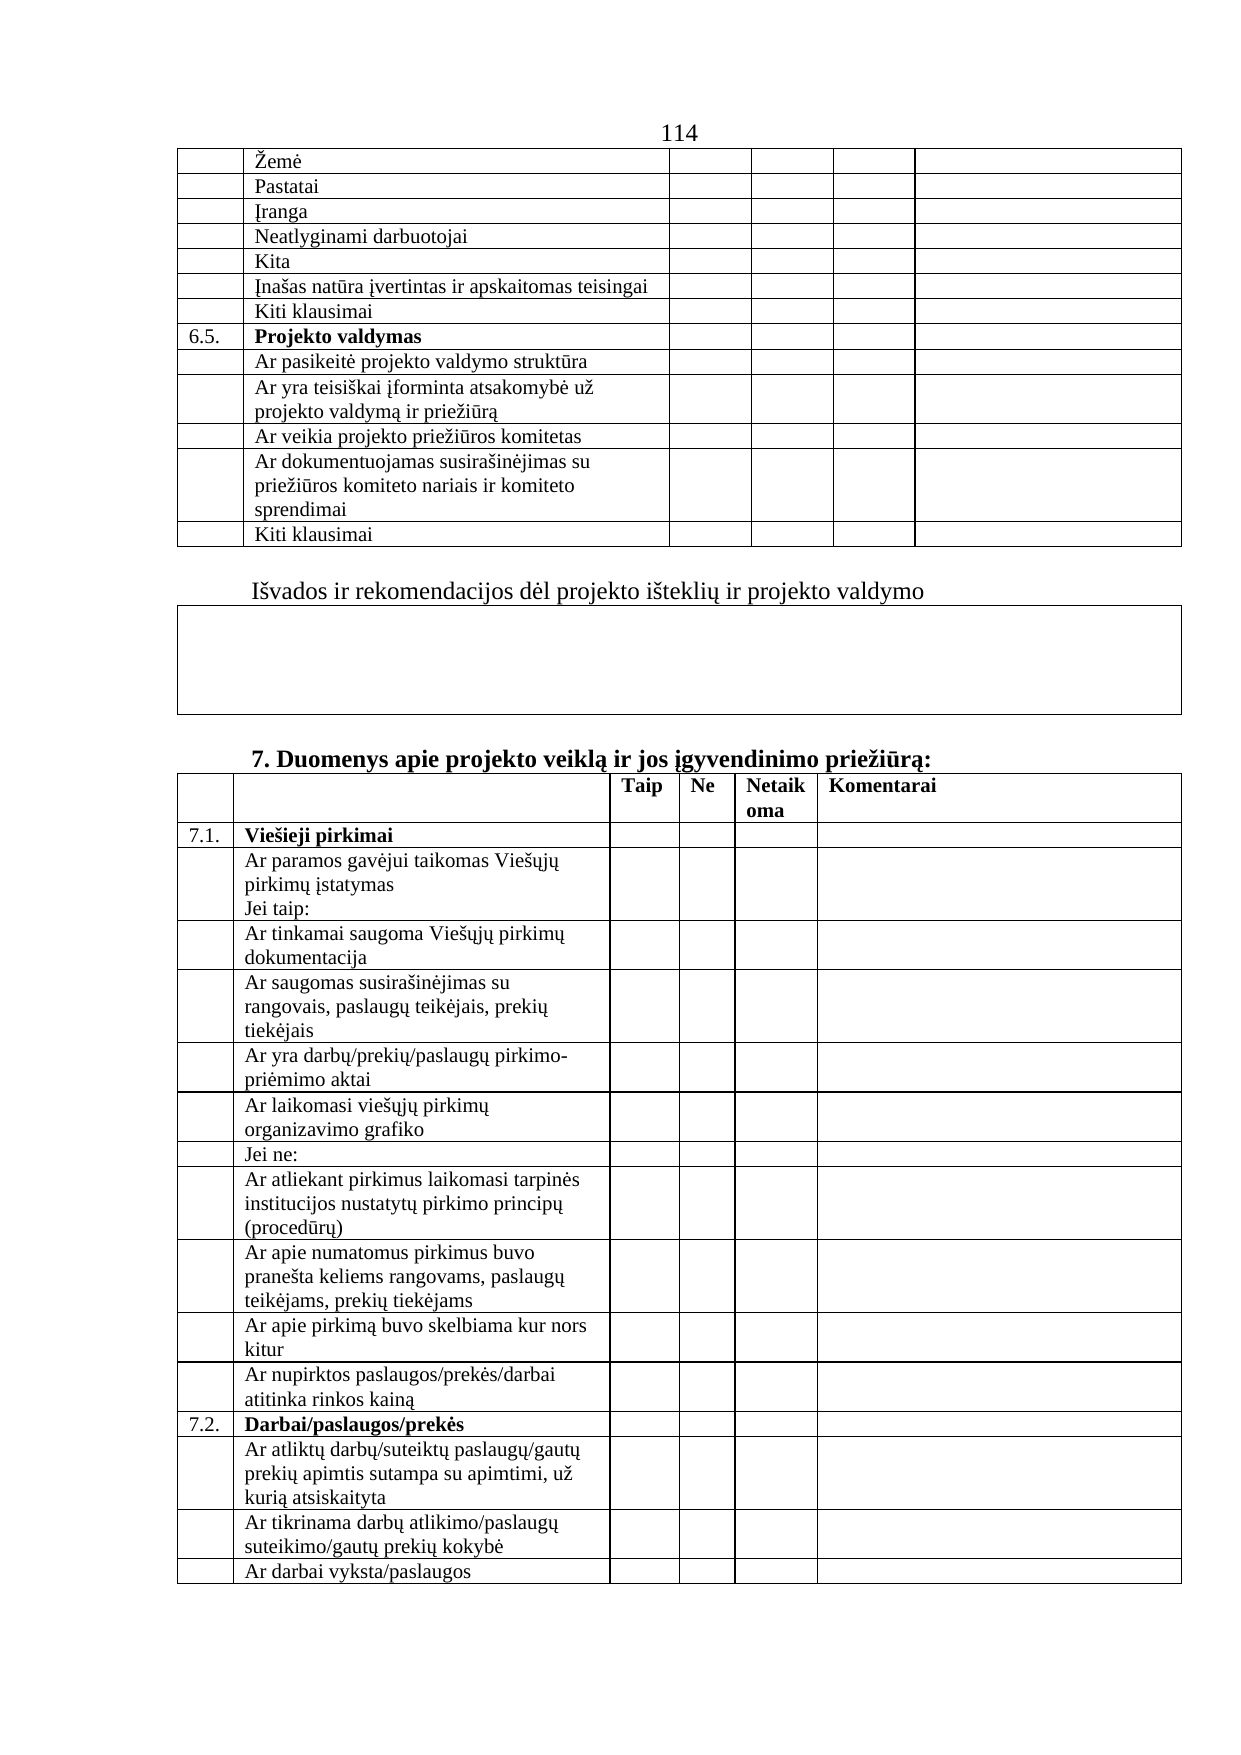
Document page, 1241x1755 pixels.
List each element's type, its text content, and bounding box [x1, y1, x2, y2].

table_cell [680, 848, 734, 920]
table_cell [834, 224, 914, 248]
table_cell [916, 350, 1181, 373]
table_cell [680, 1559, 734, 1583]
table_cell [178, 522, 243, 546]
table_cell Jei ne: [234, 1142, 609, 1166]
table_cell [611, 1412, 679, 1436]
table_cell [818, 1167, 1181, 1239]
table_cell [178, 1313, 233, 1361]
table_cell [736, 1093, 817, 1141]
table_cell [752, 350, 833, 373]
table_cell [680, 1510, 734, 1558]
table_cell [178, 149, 243, 173]
text Išvados ir rekomendacijos dėl projekto išteklių ir projekto valdymo [177, 576, 1181, 605]
table_cell [611, 1510, 679, 1558]
table_cell [818, 1240, 1181, 1312]
table_cell [834, 324, 914, 348]
table_cell Įranga [244, 199, 669, 223]
table_cell [178, 970, 233, 1042]
table_header [234, 774, 609, 822]
table_cell [818, 970, 1181, 1042]
table_cell Kiti klausimai [244, 522, 669, 546]
table_cell Žemė [244, 149, 669, 173]
table_cell Projekto valdymas [244, 324, 669, 348]
table_cell [818, 1559, 1181, 1583]
table_cell [680, 1412, 734, 1436]
table_cell [680, 823, 734, 847]
table_cell [178, 921, 233, 969]
table_cell [752, 324, 833, 348]
table_cell [736, 1412, 817, 1436]
table_cell [178, 224, 243, 248]
table_cell [680, 1313, 734, 1361]
table_cell [916, 299, 1181, 323]
table_cell [670, 299, 751, 323]
table_cell [916, 449, 1181, 521]
table_cell Ar pasikeitė projekto valdymo struktūra [244, 350, 669, 373]
table_header [178, 774, 233, 822]
table_cell [611, 1093, 679, 1141]
table_cell Ar paramos gavėjui taikomas Viešųjų pirkimų įstatymas Jei taip: [234, 848, 609, 920]
table_cell Ar atliktų darbų/suteiktų paslaugų/gautų prekių apimtis sutampa su apimtimi, už kurią atsiskaityta [234, 1437, 609, 1509]
table_cell Ar saugomas susirašinėjimas su rangovais, paslaugų teikėjais, prekių tiekėjais [234, 970, 609, 1042]
table_cell [752, 449, 833, 521]
table_cell [611, 1240, 679, 1312]
table_cell Ar yra teisiškai įforminta atsakomybė už projekto valdymą ir priežiūrą [244, 375, 669, 423]
table_cell [178, 1043, 233, 1091]
table_cell [752, 249, 833, 273]
table_cell [178, 174, 243, 198]
table_cell [680, 1240, 734, 1312]
table_cell Darbai/paslaugos/prekės [234, 1412, 609, 1436]
table_cell [752, 522, 833, 546]
table_cell [818, 1363, 1181, 1411]
table_cell [670, 199, 751, 223]
table_cell [752, 424, 833, 448]
table_cell [834, 522, 914, 546]
table_cell [670, 324, 751, 348]
table_cell [680, 1142, 734, 1166]
table_cell [670, 449, 751, 521]
table_cell [670, 424, 751, 448]
table_cell 7.2. [178, 1412, 233, 1436]
table_cell [818, 1510, 1181, 1558]
table_cell [178, 1559, 233, 1583]
table_cell [670, 522, 751, 546]
table_cell [670, 350, 751, 373]
table_cell [752, 375, 833, 423]
table_cell [834, 299, 914, 323]
table_cell [736, 1240, 817, 1312]
table_cell [178, 249, 243, 273]
table_cell [752, 149, 833, 173]
table_cell Pastatai [244, 174, 669, 198]
table_cell [916, 149, 1181, 173]
table_cell [818, 848, 1181, 920]
table_cell [736, 823, 817, 847]
table_header Taip [611, 774, 679, 822]
table_cell [818, 823, 1181, 847]
table_cell [680, 1093, 734, 1141]
table_cell [178, 848, 233, 920]
table_cell [670, 274, 751, 298]
table_cell Ar darbai vyksta/paslaugos [234, 1559, 609, 1583]
table_cell [178, 1167, 233, 1239]
table_cell [818, 1043, 1181, 1091]
table_cell Ar apie pirkimą buvo skelbiama kur nors kitur [234, 1313, 609, 1361]
table_cell [916, 249, 1181, 273]
table_cell Kiti klausimai [244, 299, 669, 323]
text 7. Duomenys apie projekto veiklą ir jos įgyvendinimo priežiūrą: [177, 744, 1181, 772]
table_cell [834, 424, 914, 448]
table_cell [680, 1363, 734, 1411]
table_cell [916, 274, 1181, 298]
table_cell [611, 1142, 679, 1166]
table_cell [736, 848, 817, 920]
table_cell 7.1. [178, 823, 233, 847]
table_cell [611, 848, 679, 920]
table_cell [818, 921, 1181, 969]
table_cell 6.5. [178, 324, 243, 348]
table_cell Kita [244, 249, 669, 273]
table_cell [736, 1167, 817, 1239]
table_cell [611, 1437, 679, 1509]
table_header Netaikoma [736, 774, 817, 822]
table_cell [834, 449, 914, 521]
table_cell [178, 350, 243, 373]
table_cell [916, 174, 1181, 198]
table_cell [818, 1437, 1181, 1509]
table_cell [178, 375, 243, 423]
table_cell [752, 174, 833, 198]
table_cell [178, 1510, 233, 1558]
table_cell [178, 1240, 233, 1312]
table_cell [178, 274, 243, 298]
table_cell [611, 921, 679, 969]
table_cell [916, 424, 1181, 448]
table_cell [178, 199, 243, 223]
table_cell [916, 375, 1181, 423]
table_cell [818, 1093, 1181, 1141]
table_cell [611, 1167, 679, 1239]
table_cell [680, 1167, 734, 1239]
table_cell [736, 921, 817, 969]
table_cell [680, 970, 734, 1042]
table_cell [752, 299, 833, 323]
table_cell Ar yra darbų/prekių/paslaugų pirkimo-priėmimo aktai [234, 1043, 609, 1091]
table_cell [834, 375, 914, 423]
table_cell [736, 1559, 817, 1583]
table_cell [736, 1510, 817, 1558]
table_cell [680, 1043, 734, 1091]
table_cell [611, 823, 679, 847]
table_cell [834, 199, 914, 223]
table_cell Ar nupirktos paslaugos/prekės/darbai atitinka rinkos kainą [234, 1363, 609, 1411]
table_cell Ar veikia projekto priežiūros komitetas [244, 424, 669, 448]
table_cell [670, 224, 751, 248]
table_cell [818, 1142, 1181, 1166]
table_cell [752, 274, 833, 298]
table_cell [611, 970, 679, 1042]
table_cell [670, 174, 751, 198]
table_cell [670, 375, 751, 423]
table_cell Viešieji pirkimai [234, 823, 609, 847]
table_cell Ar apie numatomus pirkimus buvo pranešta keliems rangovams, paslaugų teikėjams, prekių tiekėjams [234, 1240, 609, 1312]
table_cell [916, 324, 1181, 348]
table_cell [611, 1559, 679, 1583]
table_cell [178, 1437, 233, 1509]
table_cell [752, 224, 833, 248]
table_cell [670, 149, 751, 173]
table_cell [916, 224, 1181, 248]
table_header [178, 606, 1181, 714]
table_cell [752, 199, 833, 223]
table_cell [736, 1363, 817, 1411]
table_header Komentarai [818, 774, 1181, 822]
table_cell [916, 522, 1181, 546]
table_cell Ar tinkamai saugoma Viešųjų pirkimų dokumentacija [234, 921, 609, 969]
table_cell [916, 199, 1181, 223]
table_cell [178, 449, 243, 521]
table_cell [834, 149, 914, 173]
table_cell [736, 1142, 817, 1166]
table_cell [670, 249, 751, 273]
table_cell [736, 970, 817, 1042]
table_cell [178, 299, 243, 323]
table_cell [834, 249, 914, 273]
table_cell Neatlyginami darbuotojai [244, 224, 669, 248]
table_cell [611, 1313, 679, 1361]
table_cell [818, 1412, 1181, 1436]
table_cell [736, 1043, 817, 1091]
table_cell [834, 350, 914, 373]
table_cell [178, 1142, 233, 1166]
table_cell [736, 1313, 817, 1361]
table_cell Ar atliekant pirkimus laikomasi tarpinės institucijos nustatytų pirkimo principų (procedūrų) [234, 1167, 609, 1239]
table_cell Ar tikrinama darbų atlikimo/paslaugų suteikimo/gautų prekių kokybė [234, 1510, 609, 1558]
table_cell [834, 274, 914, 298]
table_cell Įnašas natūra įvertintas ir apskaitomas teisingai [244, 274, 669, 298]
table_cell [178, 1093, 233, 1141]
table_cell [178, 424, 243, 448]
table_cell [834, 174, 914, 198]
table_cell Ar laikomasi viešųjų pirkimų organizavimo grafiko [234, 1093, 609, 1141]
table_cell [178, 1363, 233, 1411]
table_cell [680, 921, 734, 969]
table_cell [611, 1363, 679, 1411]
table_cell [611, 1043, 679, 1091]
table_cell Ar dokumentuojamas susirašinėjimas su priežiūros komiteto nariais ir komiteto sprendimai [244, 449, 669, 521]
table_cell [680, 1437, 734, 1509]
table_cell [818, 1313, 1181, 1361]
table_cell [736, 1437, 817, 1509]
table_header Ne [680, 774, 734, 822]
